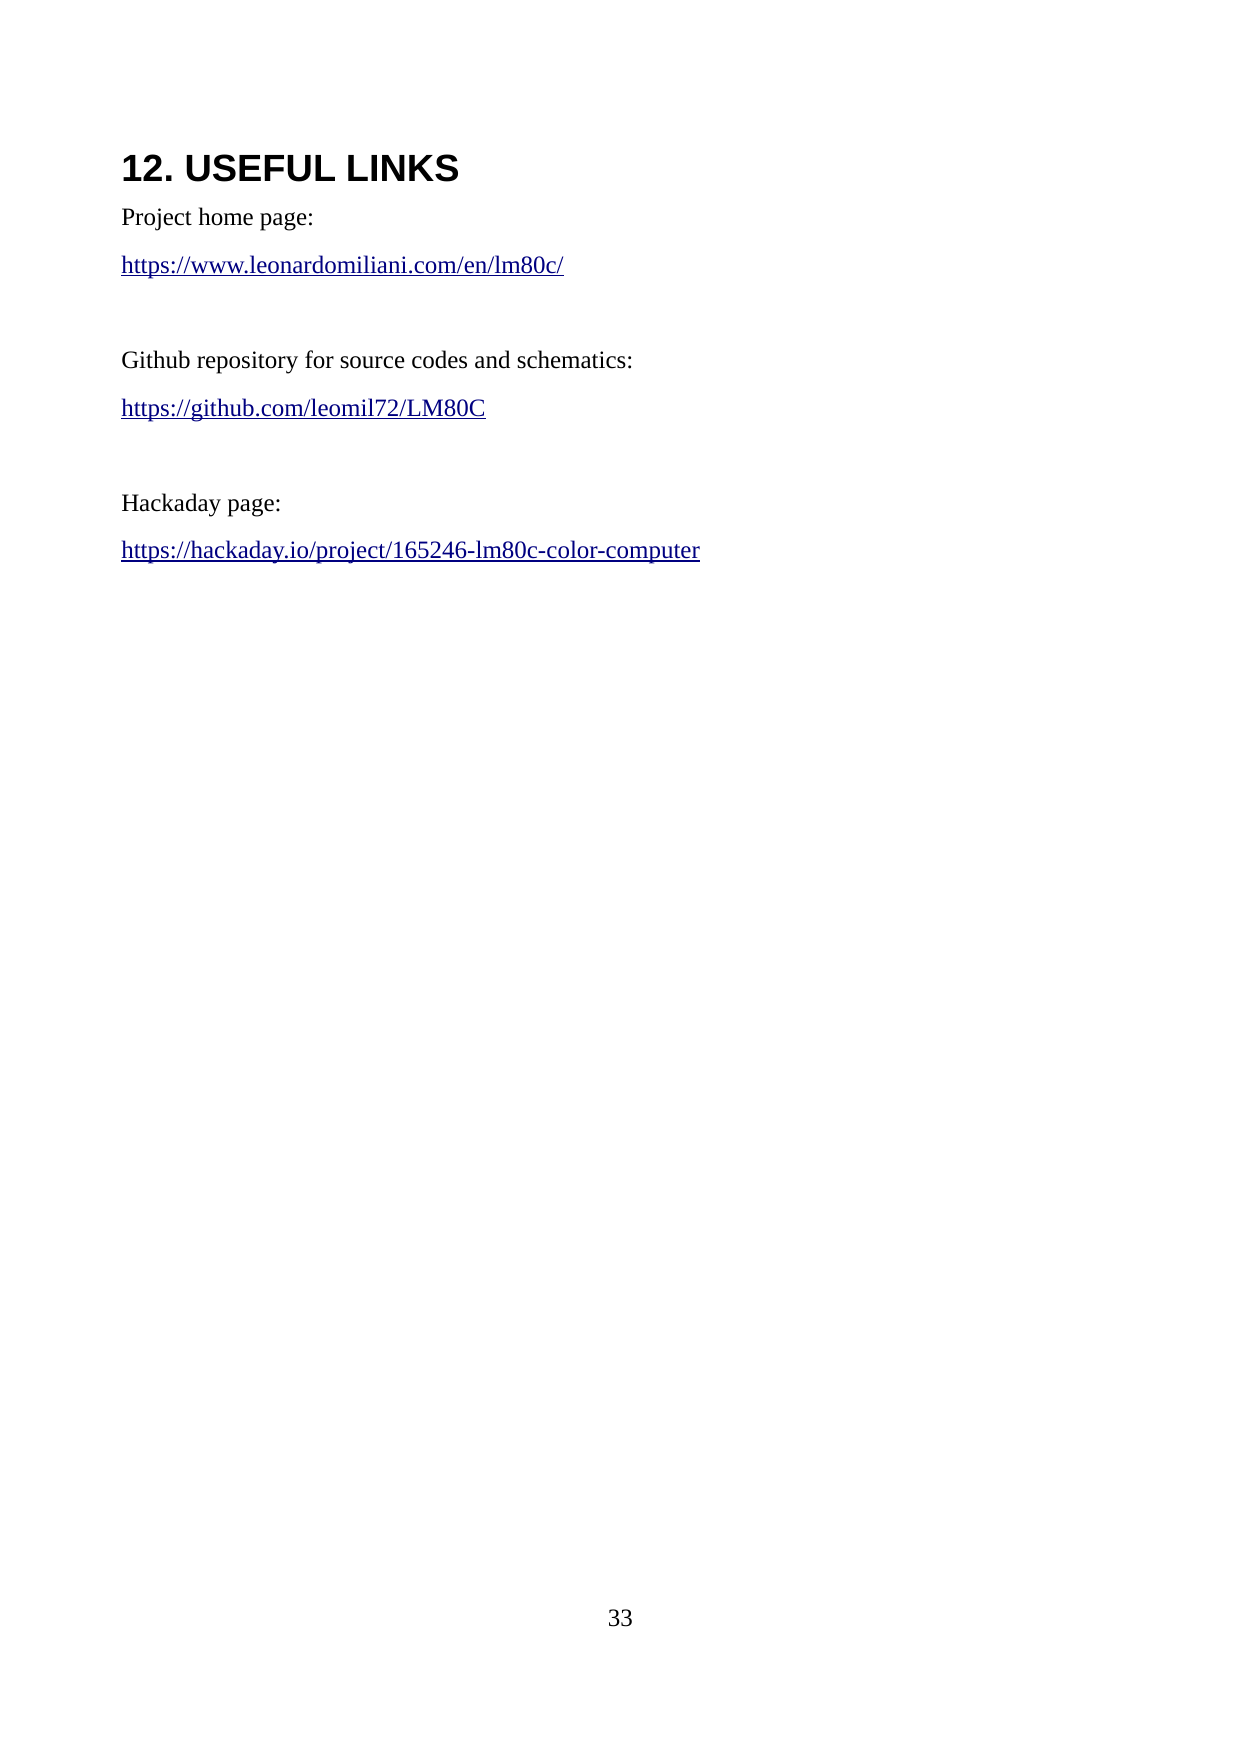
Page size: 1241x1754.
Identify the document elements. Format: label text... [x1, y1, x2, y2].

text Project home page: [121, 202, 1119, 231]
text https://www.leonardomiliani.com/en/lm80c/ [121, 250, 1119, 278]
text https://hackaday.io/project/165246-lm80c-color-computer [121, 535, 1119, 564]
subtitle 12. USEFUL LINKS [121, 146, 1119, 190]
text Hackaday page: [121, 488, 1119, 517]
text Github repository for source codes and schematics: [121, 345, 1119, 374]
text https://github.com/leomil72/LM80C [121, 393, 1119, 421]
